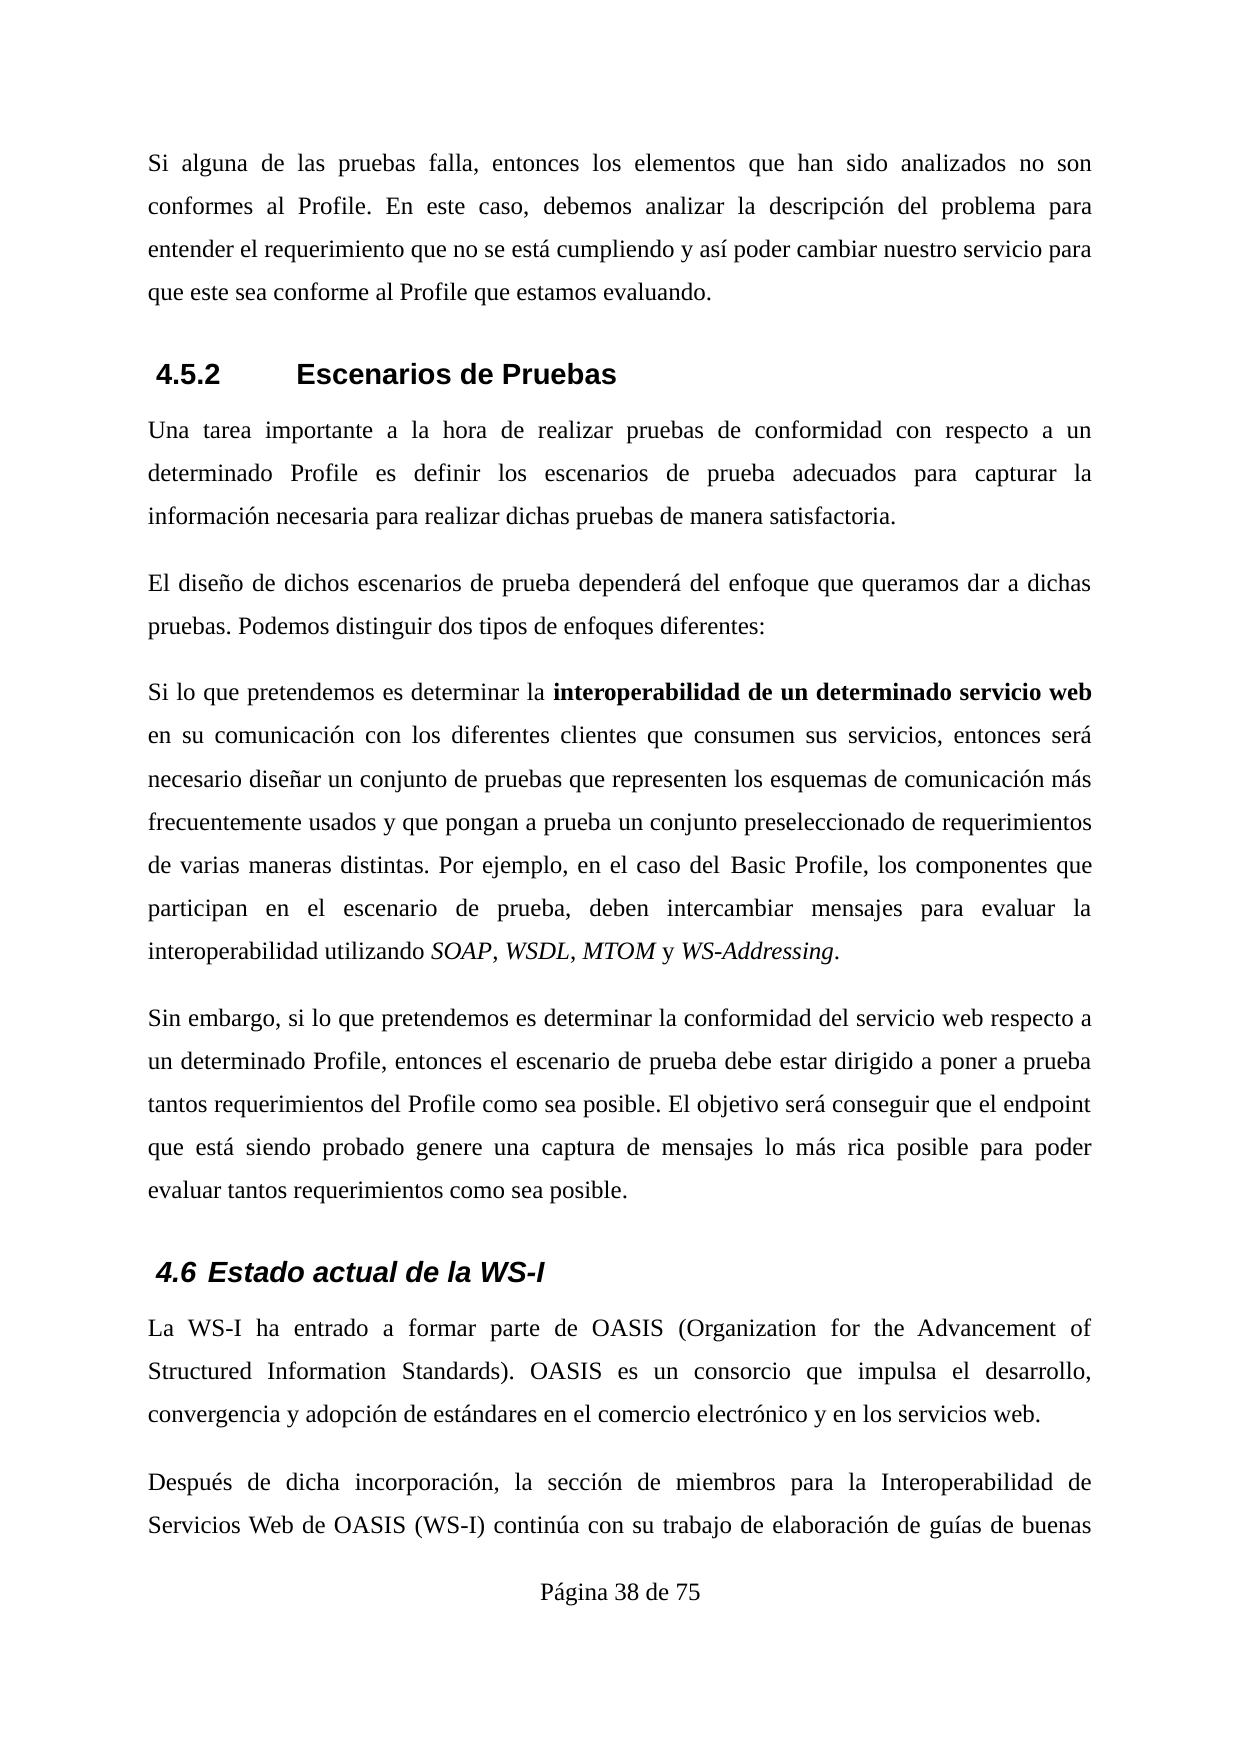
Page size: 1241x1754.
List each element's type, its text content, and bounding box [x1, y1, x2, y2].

subtitle Escenarios de Pruebas [148, 357, 1093, 390]
text Sin embargo, si lo que pretendemos es determinar la conformidad del servicio web respecto a un determinado Profile, entonces el escenario de prueba debe estar dirigido a poner a prueba tantos requerimientos del Profile como sea posible. El objetivo será conseguir que el endpoint que está siendo probado genere una captura de mensajes lo más rica posible para poder evaluar tantos requerimientos como sea posible. [148, 1003, 1093, 1204]
subtitle Estado actual de la WS-I [148, 1255, 1093, 1289]
text Si lo que pretendemos es determinar la interoperabilidad de un determinado servicio web en su comunicación con los diferentes clientes que consumen sus servicios, entonces será necesario diseñar un conjunto de pruebas que representen los esquemas de comunicación más frecuentemente usados y que pongan a prueba un conjunto preseleccionado de requerimientos de varias maneras distintas. Por ejemplo, en el caso del Basic Profile, los componentes que participan en el escenario de prueba, deben intercambiar mensajes para evaluar la interoperabilidad utilizando SOAP, WSDL, MTOM y WS-Addressing. [148, 677, 1093, 965]
text Una tarea importante a la hora de realizar pruebas de conformidad con respecto a un determinado Profile es definir los escenarios de prueba adecuados para capturar la información necesaria para realizar dichas pruebas de manera satisfactoria. [148, 415, 1093, 530]
text Si alguna de las pruebas falla, entonces los elementos que han sido analizados no son conformes al Profile. En este caso, debemos analizar la descripción del problema para entender el requerimiento que no se está cumpliendo y así poder cambiar nuestro servicio para que este sea conforme al Profile que estamos evaluando. [148, 148, 1093, 306]
text El diseño de dichos escenarios de prueba dependerá del enfoque que queramos dar a dichas pruebas. Podemos distinguir dos tipos de enfoques diferentes: [148, 568, 1093, 639]
text La WS-I ha entrado a formar parte de OASIS (Organization for the Advancement of Structured Information Standards). OASIS es un consorcio que impulsa el desarrollo, convergencia y adopción de estándares en el comercio electrónico y en los servicios web. [148, 1313, 1093, 1428]
text Después de dicha incorporación, la sección de miembros para la Interoperabilidad de Servicios Web de OASIS (WS-I) continúa con su trabajo de elaboración de guías de buenas [148, 1467, 1093, 1538]
